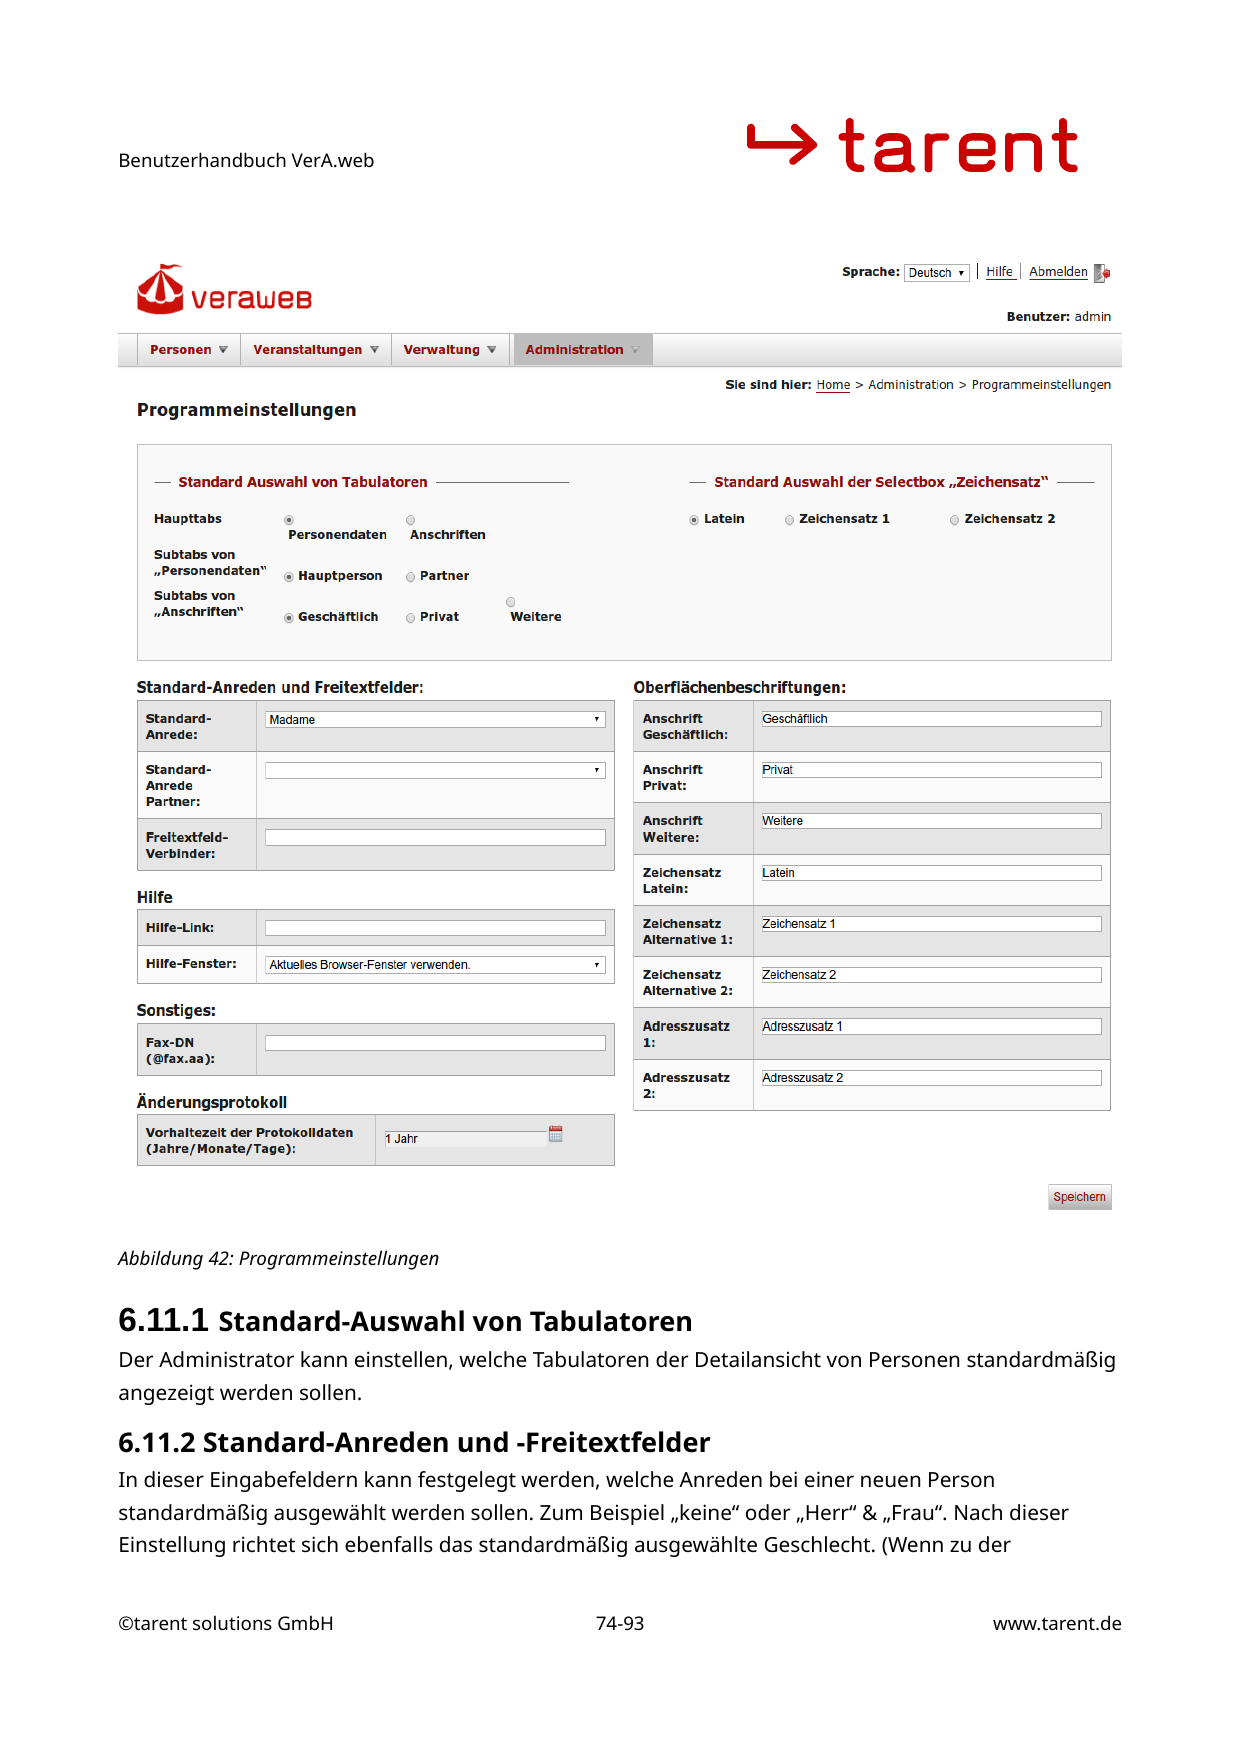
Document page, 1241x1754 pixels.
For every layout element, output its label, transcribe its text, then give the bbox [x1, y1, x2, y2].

subtitle Standard-Anreden und -Freitextfelder [118, 1423, 1122, 1460]
subtitle [118, 232, 1122, 256]
picture [118, 256, 1122, 1219]
text Der Administrator kann einstellen, welche Tabulatoren der Detailansicht von Personen standardmäßig angezeigt werden sollen. [118, 1345, 1122, 1406]
subtitle Standard-Auswahl von Tabulatoren [118, 1271, 1122, 1339]
text Abbildung 42: Programmeinstellungen [118, 1219, 1122, 1271]
text In dieser Eingabefeldern kann festgelegt werden, welche Anreden bei einer neuen Person standardmäßig ausgewählt werden sollen. Zum Beispiel „keine“ oder „Herr“ & „Frau“. Nach dieser Einstellung richtet sich ebenfalls das standardmäßig ausgewählte Geschlecht. (Wenn zu der [118, 1465, 1122, 1559]
